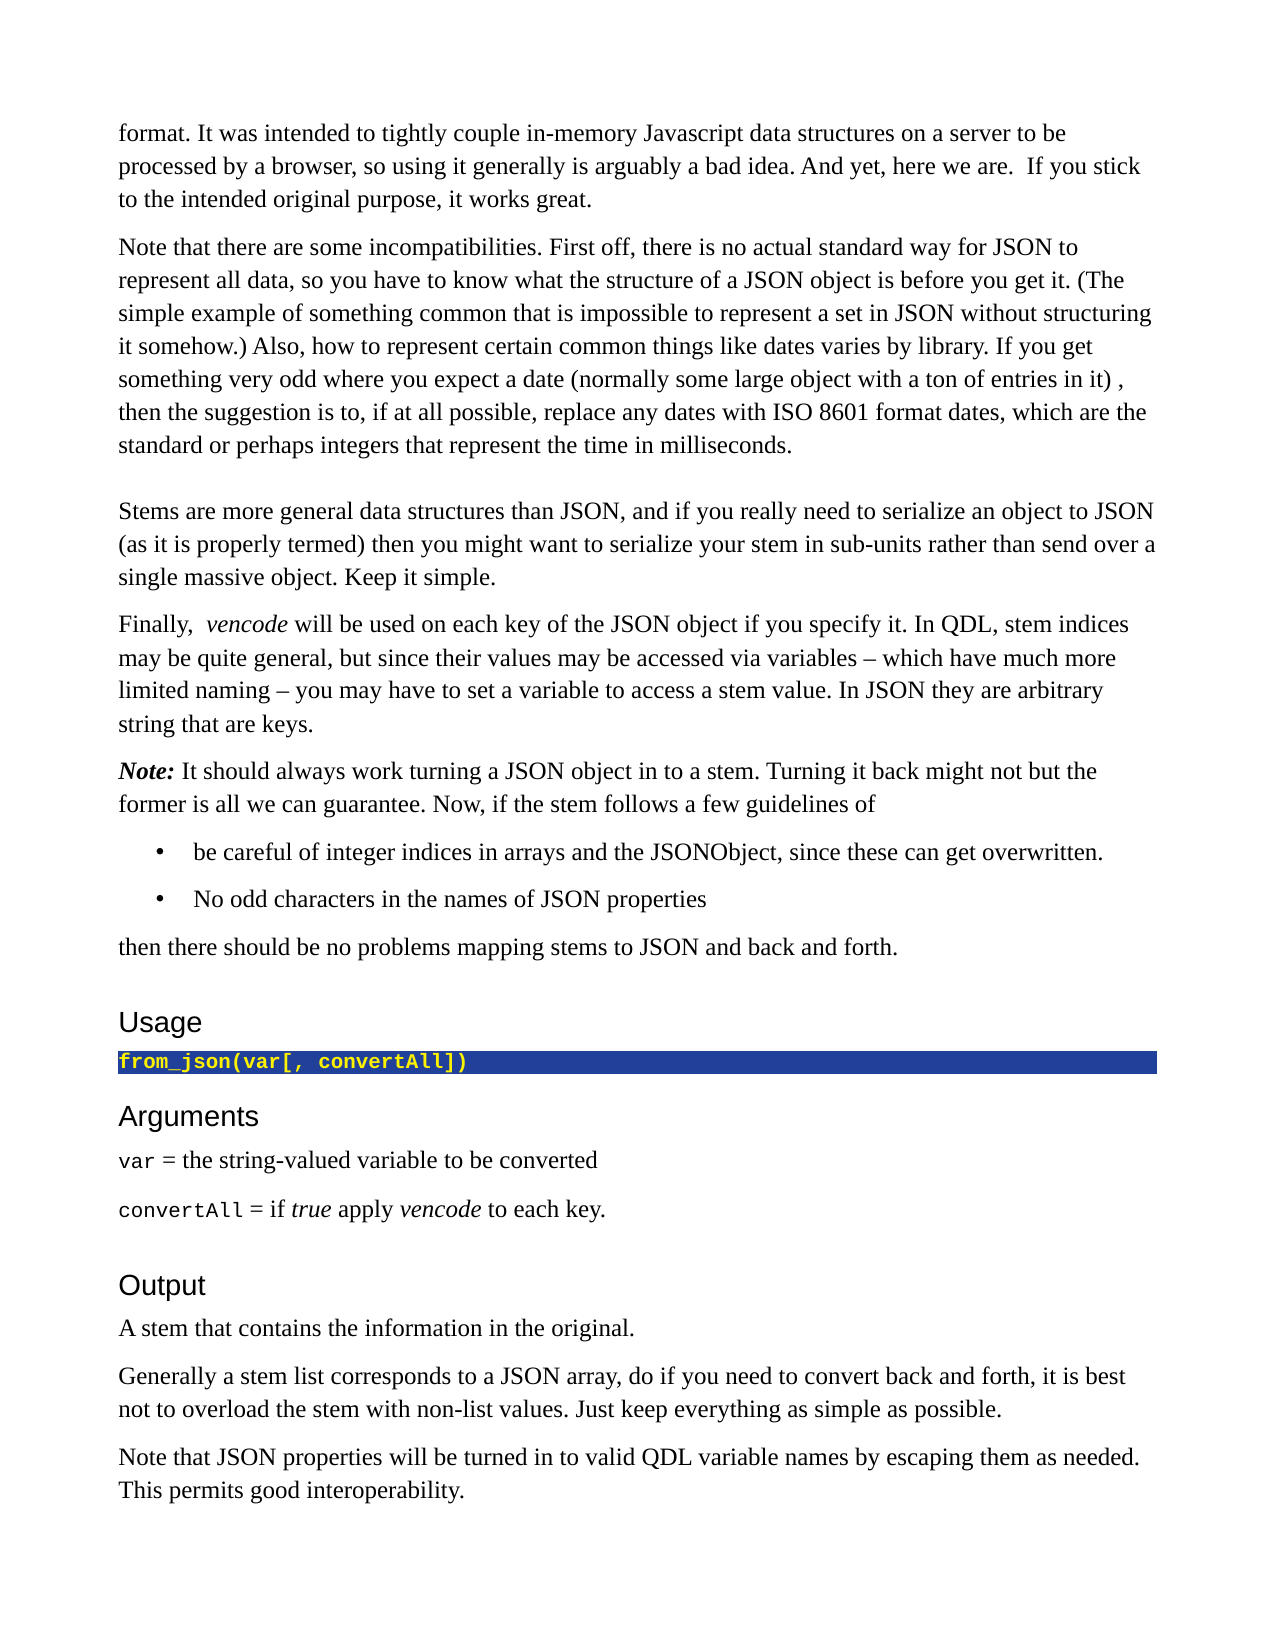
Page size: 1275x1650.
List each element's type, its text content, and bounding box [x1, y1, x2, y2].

subtitle Arguments [118, 1099, 1157, 1133]
text Note: It should always work turning a JSON object in to a stem. Turning it back might not but the former is all we can guarantee. Now, if the stem follows a few guidelines of [118, 756, 1157, 818]
text Finally, vencode will be used on each key of the JSON object if you specify it. In QDL, stem indices may be quite general, but since their values may be accessed via variables – which have much more limited naming – you may have to set a variable to access a stem value. In JSON they are arbitrary string that are keys. [118, 609, 1157, 737]
subtitle Usage [118, 1005, 1157, 1038]
text convertAll = if true apply vencode to each key. [118, 1194, 1157, 1223]
text format. It was intended to tightly couple in-memory Javascript data structures on a server to be processed by a browser, so using it generally is arguably a bad idea. And yet, here we are. If you stick to the intended original purpose, it works great. [118, 118, 1157, 213]
text from_json(var[, convertAll]) [118, 1051, 1157, 1074]
text var = the string-valued variable to be converted [118, 1145, 1157, 1175]
text Note that JSON properties will be turned in to valid QDL variable names by escaping them as needed. This permits good interoperability. [118, 1442, 1157, 1503]
text Note that there are some incompatibilities. First off, there is no actual standard way for JSON to represent all data, so you have to know what the structure of a JSON object is before you get it. (The simple example of something common that is impossible to represent a set in JSON without structuring it somehow.) Also, how to represent certain common things like dates varies by library. If you get something very odd where you expect a date (normally some large object with a ton of entries in it) , then the suggestion is to, if at all possible, replace any dates with ISO 8601 format dates, which are the standard or perhaps integers that represent the time in milliseconds. Stems are more general data structures than JSON, and if you really need to serialize an object to JSON (as it is properly termed) then you might want to serialize your stem in sub-units rather than send over a single massive object. Keep it simple. [118, 232, 1157, 591]
list No odd characters in the names of JSON properties [156, 884, 1157, 913]
text then there should be no problems mapping stems to JSON and back and forth. [118, 932, 1157, 961]
text Generally a stem list corresponds to a JSON array, do if you need to convert back and forth, it is best not to overload the stem with non-list values. Just keep everything as simple as possible. [118, 1361, 1157, 1423]
list be careful of integer indices in arrays and the JSONObject, since these can get overwritten. [156, 837, 1157, 866]
text A stem that contains the information in the original. [118, 1313, 1157, 1342]
subtitle Output [118, 1267, 1157, 1301]
